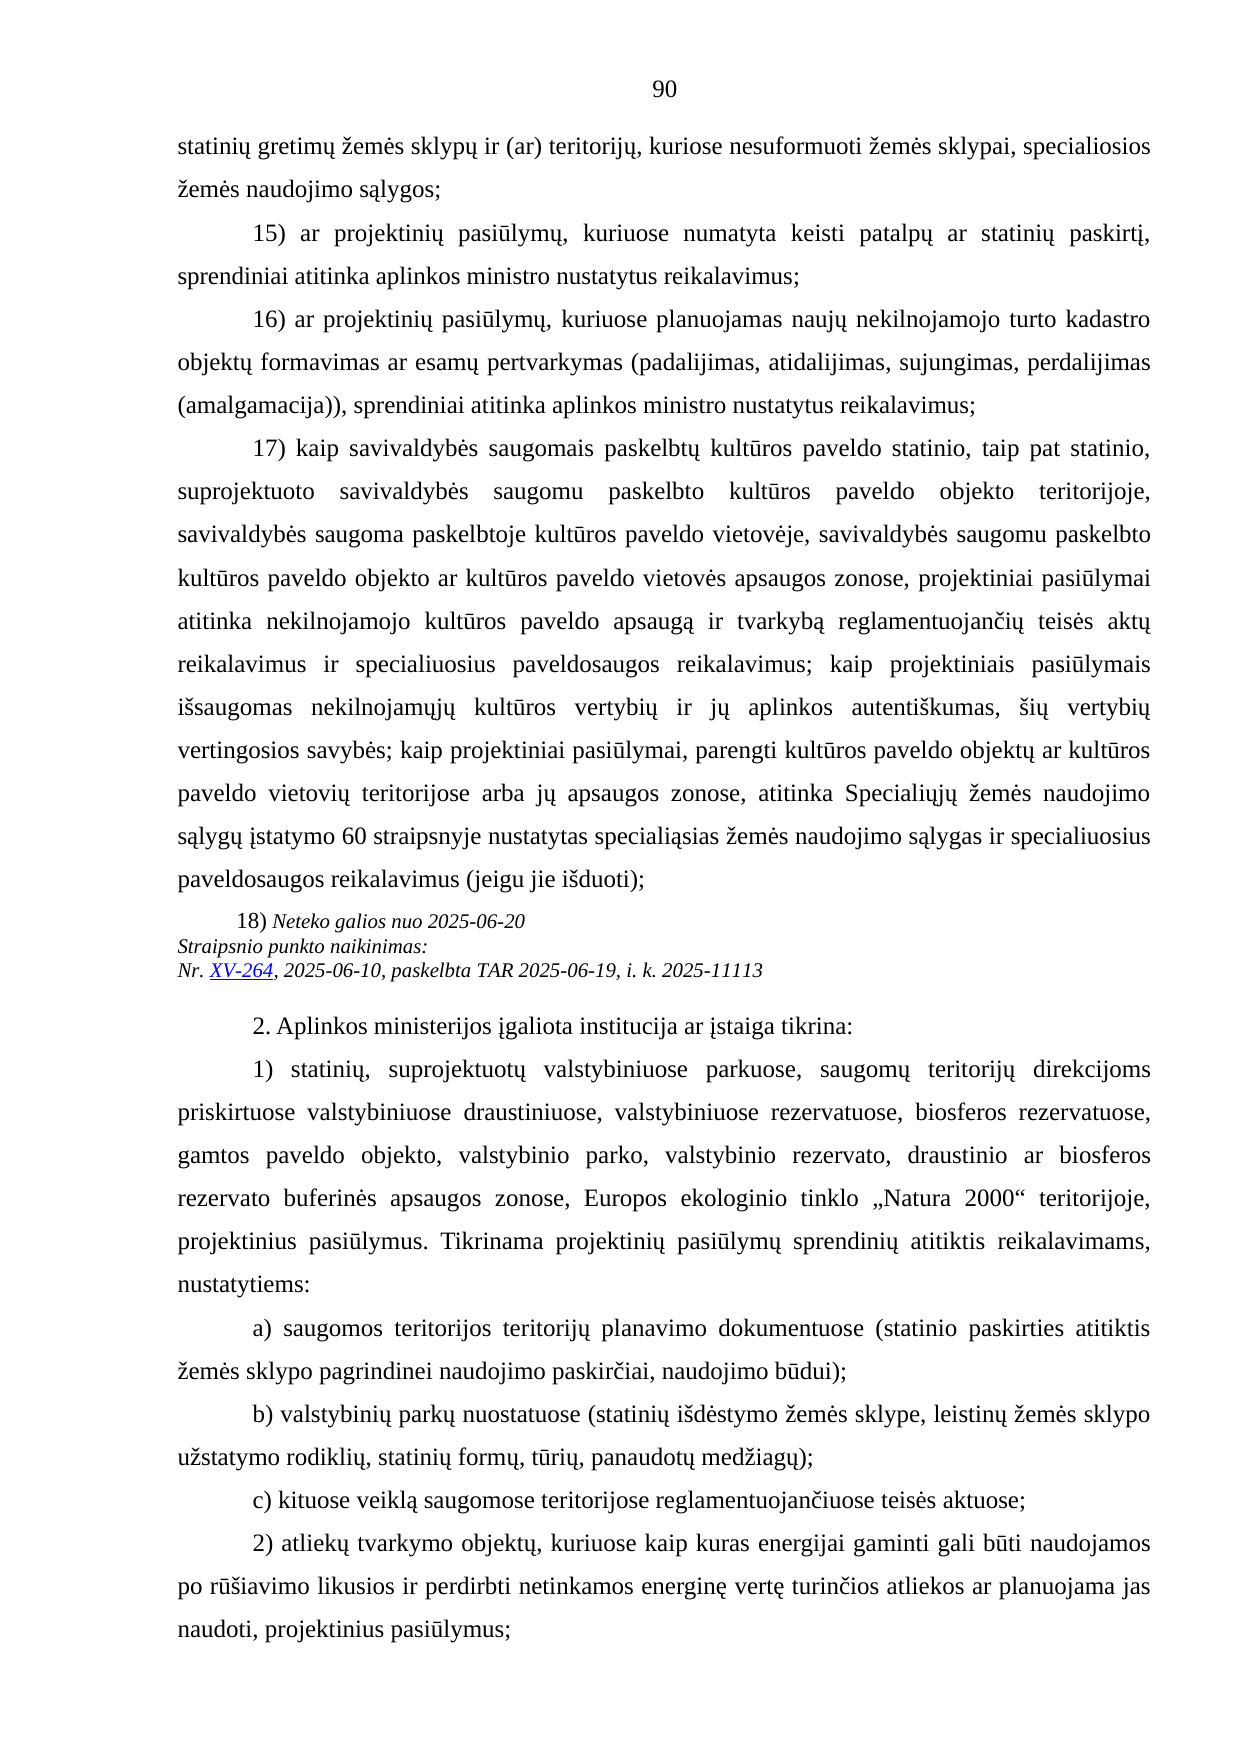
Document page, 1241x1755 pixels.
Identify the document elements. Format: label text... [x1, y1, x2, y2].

text statinių gretimų žemės sklypų ir (ar) teritorijų, kuriose nesuformuoti žemės sklypai, specialiosios žemės naudojimo sąlygos; [177, 131, 1152, 203]
text b) valstybinių parkų nuostatuose (statinių išdėstymo žemės sklype, leistinų žemės sklypo užstatymo rodiklių, statinių formų, tūrių, panaudotų medžiagų); [177, 1399, 1152, 1471]
text 2. Aplinkos ministerijos įgaliota institucija ar įstaiga tikrina: [177, 1011, 1152, 1039]
text a) saugomos teritorijos teritorijų planavimo dokumentuose (statinio paskirties atitiktis žemės sklypo pagrindinei naudojimo paskirčiai, naudojimo būdui); [177, 1313, 1152, 1384]
text 17) kaip savivaldybės saugomais paskelbtų kultūros paveldo statinio, taip pat statinio, suprojektuoto savivaldybės saugomu paskelbto kultūros paveldo objekto teritorijoje, savivaldybės saugoma paskelbtoje kultūros paveldo vietovėje, savivaldybės saugomu paskelbto kultūros paveldo objekto ar kultūros paveldo vietovės apsaugos zonose, projektiniai pasiūlymai atitinka nekilnojamojo kultūros paveldo apsaugą ir tvarkybą reglamentuojančių teisės aktų reikalavimus ir specialiuosius paveldosaugos reikalavimus; kaip projektiniais pasiūlymais išsaugomas nekilnojamųjų kultūros vertybių ir jų aplinkos autentiškumas, šių vertybių vertingosios savybės; kaip projektiniai pasiūlymai, parengti kultūros paveldo objektų ar kultūros paveldo vietovių teritorijose arba jų apsaugos zonose, atitinka Specialiųjų žemės naudojimo sąlygų įstatymo 60 straipsnyje nustatytas specialiąsias žemės naudojimo sąlygas ir specialiuosius paveldosaugos reikalavimus (jeigu jie išduoti); [177, 433, 1152, 893]
text 15) ar projektinių pasiūlymų, kuriuose numatyta keisti patalpų ar statinių paskirtį, sprendiniai atitinka aplinkos ministro nustatytus reikalavimus; [177, 218, 1152, 289]
text 2) atliekų tvarkymo objektų, kuriuose kaip kuras energijai gaminti gali būti naudojamos po rūšiavimo likusios ir perdirbti netinkamos energinę vertę turinčios atliekos ar planuojama jas naudoti, projektinius pasiūlymus; [177, 1528, 1152, 1643]
text c) kituose veiklą saugomose teritorijose reglamentuojančiuose teisės aktuose; [177, 1485, 1152, 1514]
text 18) Neteko galios nuo 2025-06-20 [177, 908, 1152, 934]
text 1) statinių, suprojektuotų valstybiniuose parkuose, saugomų teritorijų direkcijoms priskirtuose valstybiniuose draustiniuose, valstybiniuose rezervatuose, biosferos rezervatuose, gamtos paveldo objekto, valstybinio parko, valstybinio rezervato, draustinio ar biosferos rezervato buferinės apsaugos zonose, Europos ekologinio tinklo „Natura 2000“ teritorijoje, projektinius pasiūlymus. Tikrinama projektinių pasiūlymų sprendinių atitiktis reikalavimams, nustatytiems: [177, 1054, 1152, 1298]
text Straipsnio punkto naikinimas: [177, 934, 1152, 958]
text Nr. XV-264, 2025-06-10, paskelbta TAR 2025-06-19, i. k. 2025-11113 [177, 958, 1152, 982]
text 16) ar projektinių pasiūlymų, kuriuose planuojamas naujų nekilnojamojo turto kadastro objektų formavimas ar esamų pertvarkymas (padalijimas, atidalijimas, sujungimas, perdalijimas (amalgamacija)), sprendiniai atitinka aplinkos ministro nustatytus reikalavimus; [177, 304, 1152, 419]
